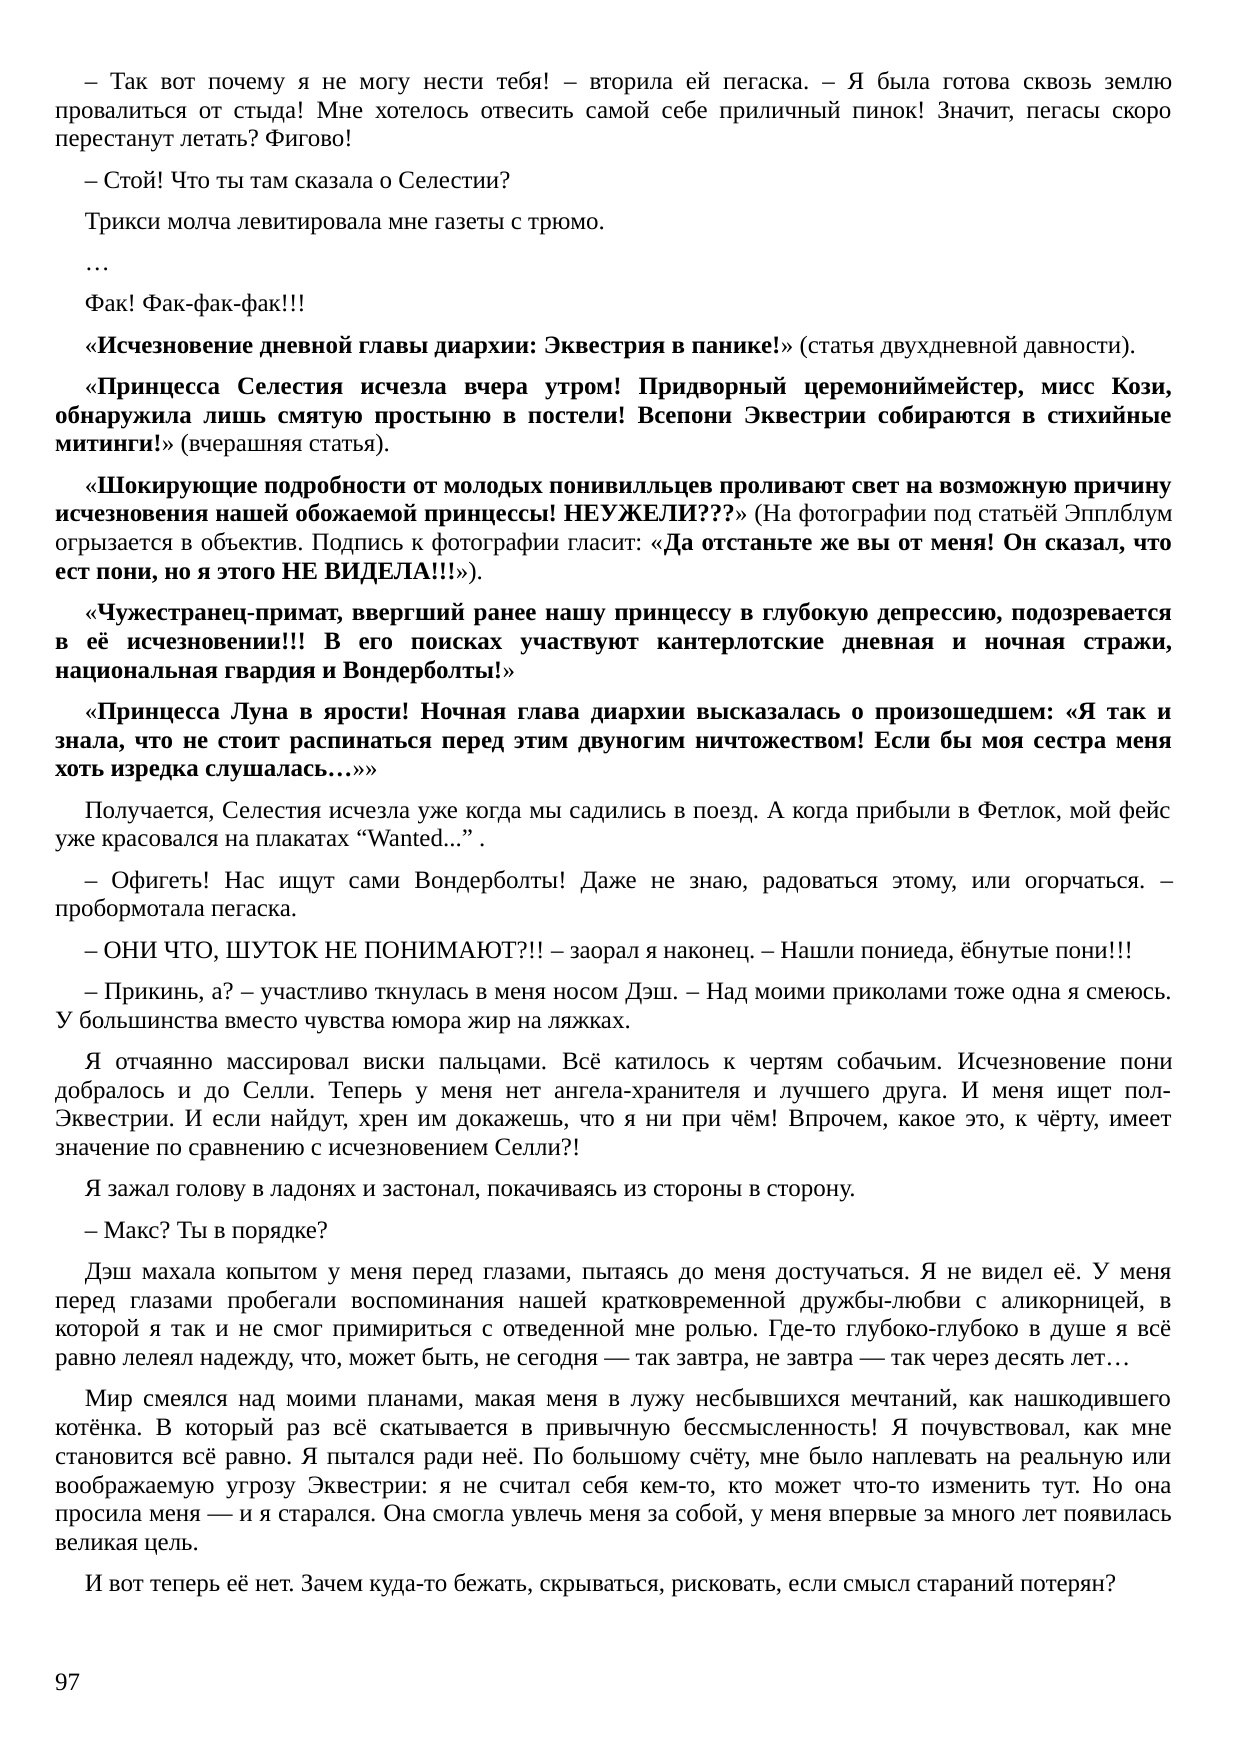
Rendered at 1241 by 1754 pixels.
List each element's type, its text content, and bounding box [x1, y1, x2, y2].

text Получается, Селестия исчезла уже когда мы садились в поезд. А когда прибыли в Фетлок, мой фейс уже красовался на плакатах “Wanted...” . [55, 795, 1173, 852]
text «Исчезновение дневной главы диархии: Эквестрия в панике!» (статья двухдневной давности). [55, 330, 1173, 358]
text Фак! Фак-фак-фак!!! [55, 288, 1173, 317]
text … [55, 247, 1173, 276]
text Трикси молча левитировала мне газеты с трюмо. [55, 206, 1173, 235]
text – Офигеть! Нас ищут сами Вондерболты! Даже не знаю, радоваться этому, или огорчаться. – пробормотала пегаска. [55, 865, 1173, 922]
text Дэш махала копытом у меня перед глазами, пытаясь до меня достучаться. Я не видел её. У меня перед глазами пробегали воспоминания нашей кратковременной дружбы-любви с аликорницей, в которой я так и не смог примириться с отведенной мне ролью. Где-то глубоко-глубоко в душе я всё равно лелеял надежду, что, может быть, не сегодня — так завтра, не завтра — так через десять лет… [55, 1256, 1173, 1371]
text Мир смеялся над моими планами, макая меня в лужу несбывшихся мечтаний, как нашкодившего котёнка. В который раз всё скатывается в привычную бессмысленность! Я почувствовал, как мне становится всё равно. Я пытался ради неё. По большому счёту, мне было наплевать на реальную или воображаемую угрозу Эквестрии: я не считал себя кем-то, кто может что-то изменить тут. Но она просила меня — и я старался. Она смогла увлечь меня за собой, у меня впервые за много лет появилась великая цель. [55, 1383, 1173, 1556]
text – Стой! Что ты там сказала о Селестии? [55, 165, 1173, 193]
text – Макс? Ты в порядке? [55, 1215, 1173, 1243]
text – ОНИ ЧТО, ШУТОК НЕ ПОНИМАЮТ?!! – заорал я наконец. – Нашли пониеда, ёбнутые пони!!! [55, 935, 1173, 963]
text – Прикинь, а? – участливо ткнулась в меня носом Дэш. – Над моими приколами тоже одна я смеюсь. У большинства вместо чувства юмора жир на ляжках. [55, 976, 1173, 1033]
text «Шокирующие подробности от молодых понивилльцев проливают свет на возможную причину исчезновения нашей обожаемой принцессы! НЕУЖЕЛИ???» (На фотографии под статьёй Эпплблум огрызается в объектив. Подпись к фотографии гласит: «Да отстаньте же вы от меня! Он сказал, что ест пони, но я этого НЕ ВИДЕЛА!!!»). [55, 470, 1173, 585]
text Я зажал голову в ладонях и застонал, покачиваясь из стороны в сторону. [55, 1173, 1173, 1202]
text «Принцесса Селестия исчезла вчера утром! Придворный церемониймейстер, мисс Кози, обнаружила лишь смятую простыню в постели! Всепони Эквестрии собираются в стихийные митинги!» (вчерашняя статья). [55, 371, 1173, 457]
text – Так вот почему я не могу нести тебя! – вторила ей пегаска. – Я была готова сквозь землю провалиться от стыда! Мне хотелось отвесить самой себе приличный пинок! Значит, пегасы скоро перестанут летать? Фигово! [55, 66, 1173, 152]
text Я отчаянно массировал виски пальцами. Всё катилось к чертям собачьим. Исчезновение пони добралось и до Селли. Теперь у меня нет ангела-хранителя и лучшего друга. И меня ищет пол-Эквестрии. И если найдут, хрен им докажешь, что я ни при чём! Впрочем, какое это, к чёрту, имеет значение по сравнению с исчезновением Селли?! [55, 1046, 1173, 1161]
text И вот теперь её нет. Зачем куда-то бежать, скрываться, рисковать, если смысл стараний потерян? [55, 1568, 1173, 1597]
text «Чужестранец-примат, ввергший ранее нашу принцессу в глубокую депрессию, подозревается в её исчезновении!!! В его поисках участвуют кантерлотские дневная и ночная стражи, национальная гвардия и Вондерболты!» [55, 597, 1173, 683]
text «Принцесса Луна в ярости! Ночная глава диархии высказалась о произошедшем: «Я так и знала, что не стоит распинаться перед этим двуногим ничтожеством! Если бы моя сестра меня хоть изредка слушалась…»» [55, 696, 1173, 782]
